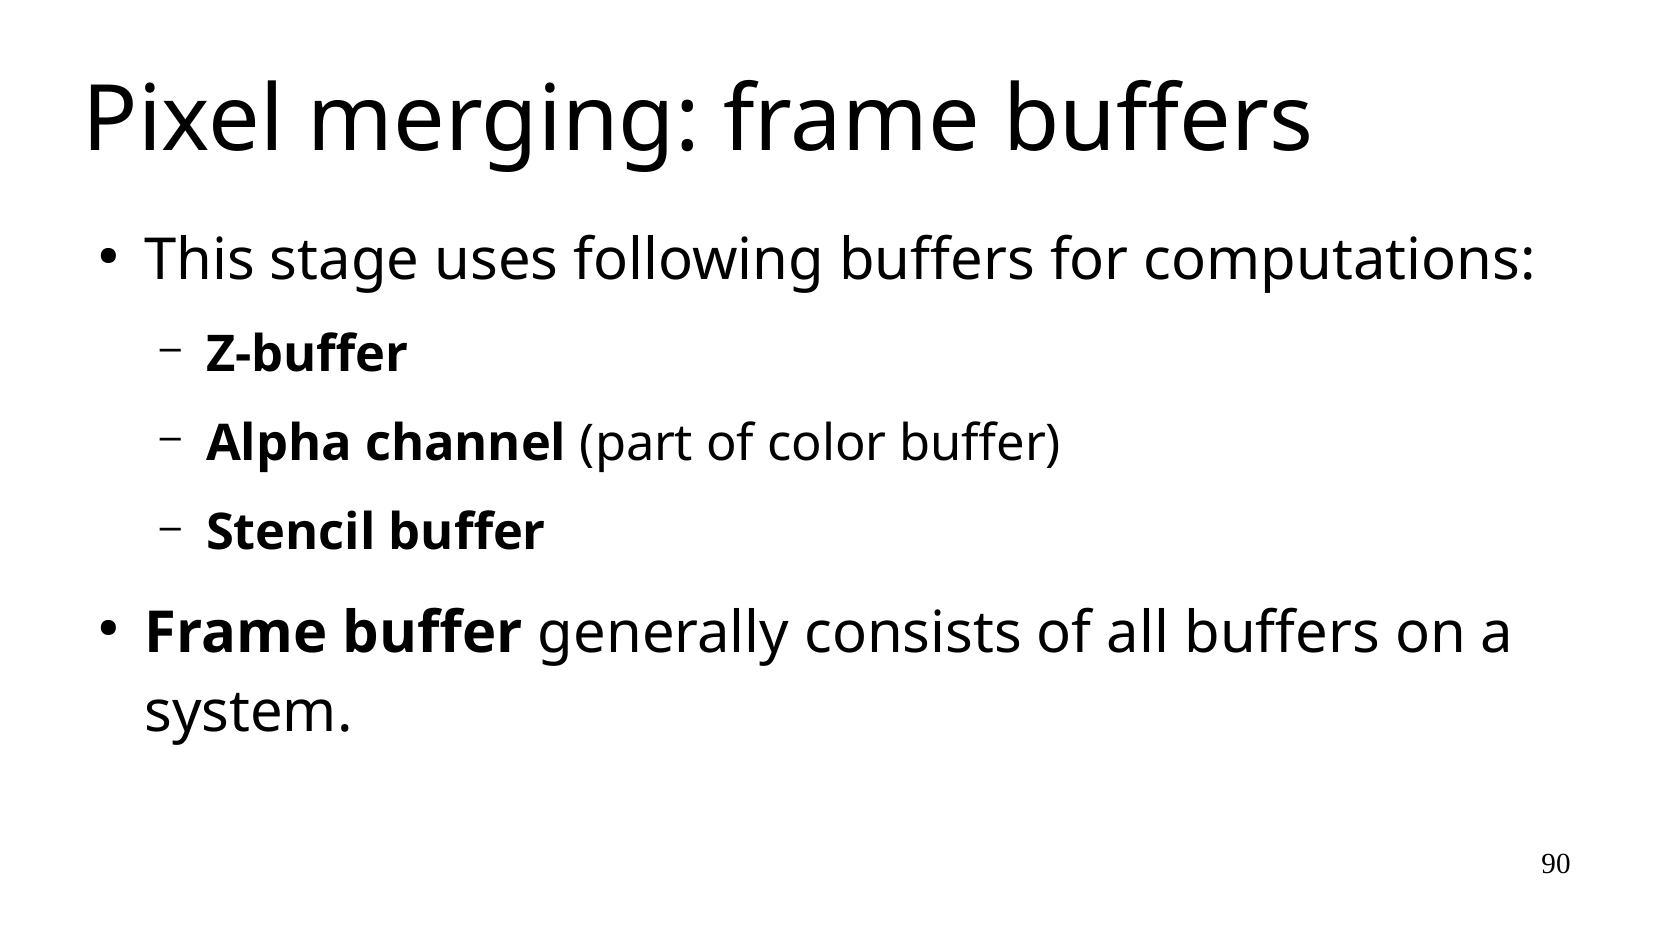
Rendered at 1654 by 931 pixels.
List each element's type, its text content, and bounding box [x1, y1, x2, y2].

list This stage uses following buffers for computations: Z-buffer Alpha channel (part of color buffer) Stencil buffer Frame buffer generally consists of all buffers on a system. [82, 217, 1571, 758]
title Pixel merging: frame buffers [82, 37, 1571, 193]
